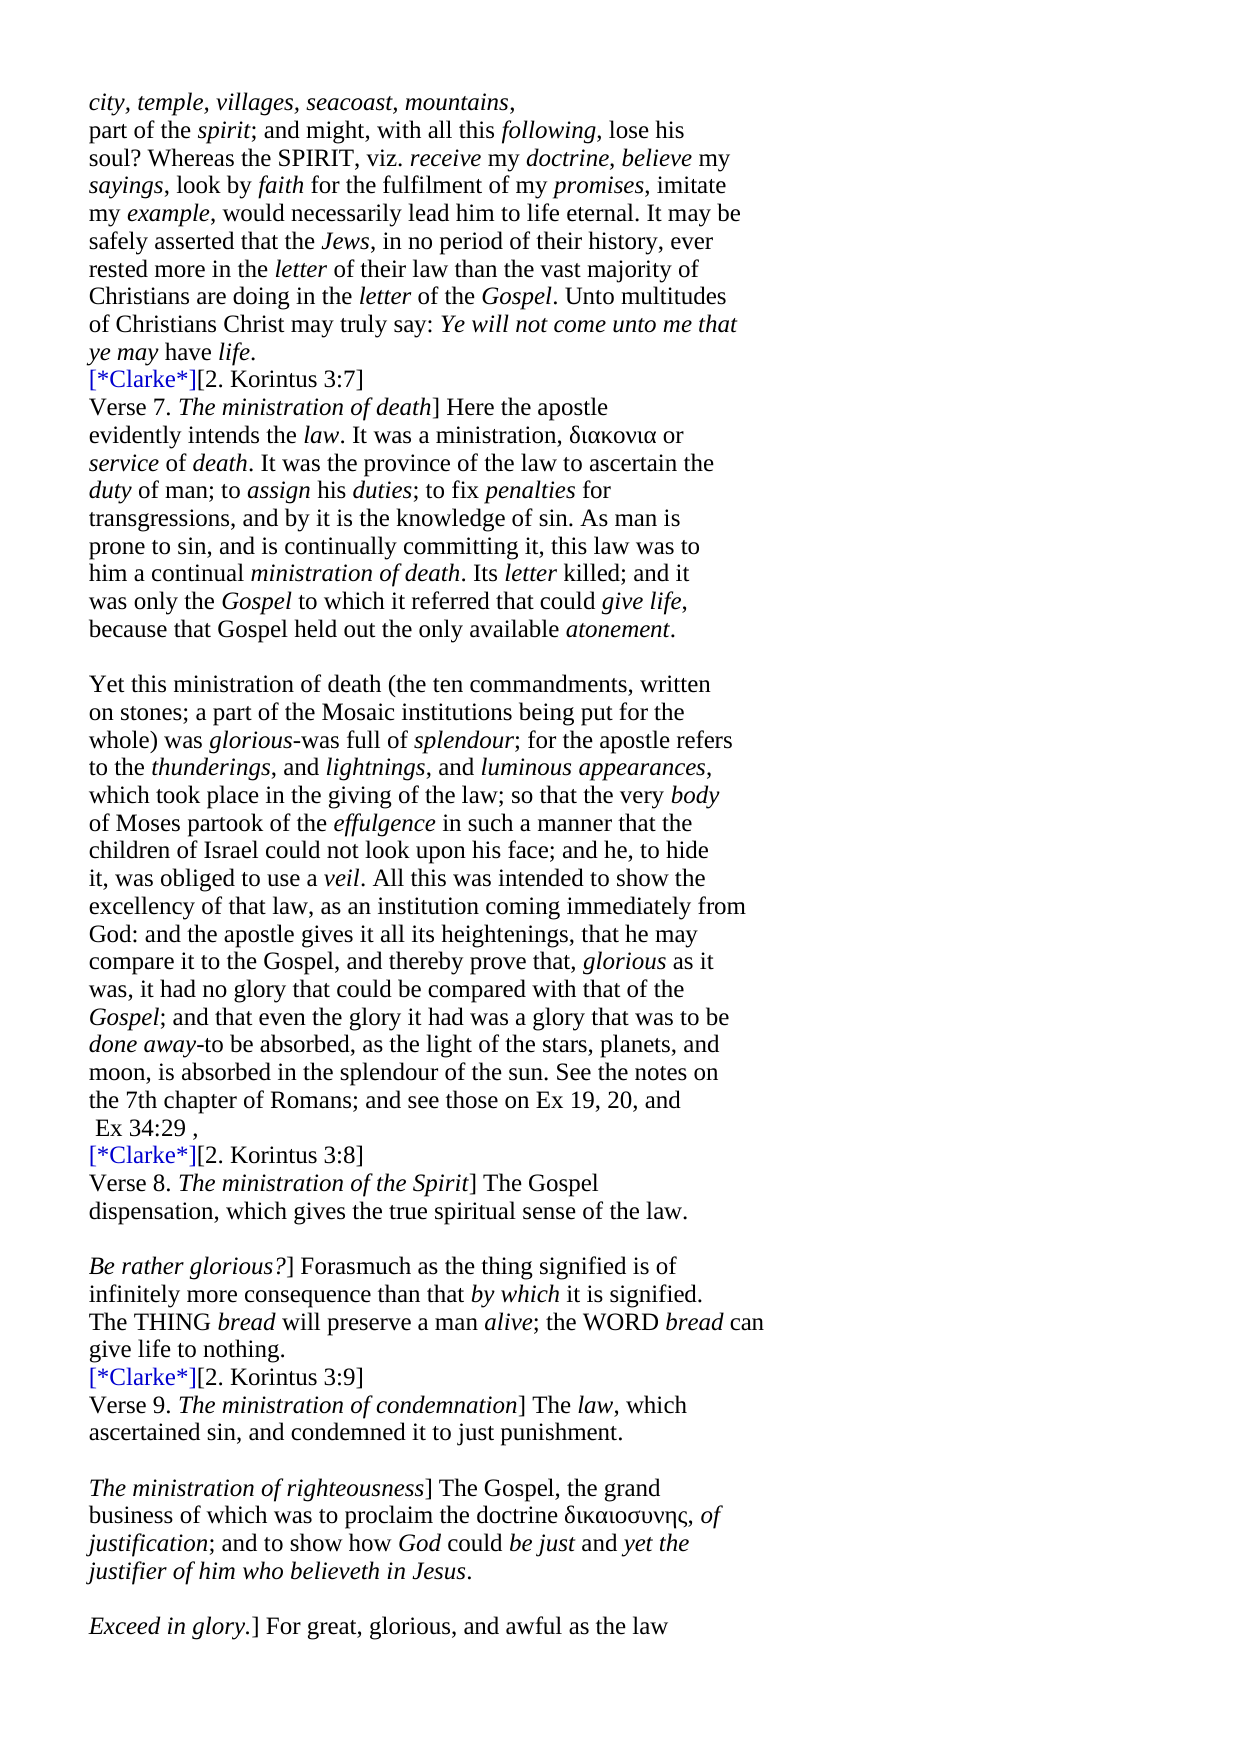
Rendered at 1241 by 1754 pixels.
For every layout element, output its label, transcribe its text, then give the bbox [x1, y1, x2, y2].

text [*Clarke*][2. Korintus 3:9] Verse 9. The ministration of condemnation] The law, which ascertained sin, and condemned it to just punishment. The ministration of righteousness] The Gospel, the grand business of which was to proclaim the doctrine δικαιοσυνης, of justification; and to show how God could be just and yet the justifier of him who believeth in Jesus. Exceed in glory.] For great, glorious, and awful as the law [88, 1363, 1152, 1640]
text [*Clarke*][2. Korintus 3:8] Verse 8. The ministration of the Spirit] The Gospel dispensation, which gives the true spiritual sense of the law. Be rather glorious?] Forasmuch as the thing signified is of infinitely more consequence than that by which it is signified. The THING bread will preserve a man alive; the WORD bread can give life to nothing. [88, 1141, 1152, 1363]
text city, temple, villages, seacoast, mountains, part of the spirit; and might, with all this following, lose his soul? Whereas the SPIRIT, viz. receive my doctrine, believe my sayings, look by faith for the fulfilment of my promises, imitate my example, would necessarily lead him to life eternal. It may be safely asserted that the Jews, in no period of their history, ever rested more in the letter of their law than the vast majority of Christians are doing in the letter of the Gospel. Unto multitudes of Christians Christ may truly say: Ye will not come unto me that ye may have life. [88, 88, 1152, 366]
text [*Clarke*][2. Korintus 3:7] Verse 7. The ministration of death] Here the apostle evidently intends the law. It was a ministration, διακονια or service of death. It was the province of the law to ascertain the duty of man; to assign his duties; to fix penalties for transgressions, and by it is the knowledge of sin. As man is prone to sin, and is continually committing it, this law was to him a continual ministration of death. Its letter killed; and it was only the Gospel to which it referred that could give life, because that Gospel held out the only available atonement. Yet this ministration of death (the ten commandments, written on stones; a part of the Mosaic institutions being put for the whole) was glorious-was full of splendour; for the apostle refers to the thunderings, and lightnings, and luminous appearances, which took place in the giving of the law; so that the very body of Moses partook of the effulgence in such a manner that the children of Israel could not look upon his face; and he, to hide it, was obliged to use a veil. All this was intended to show the excellency of that law, as an institution coming immediately from God: and the apostle gives it all its heightenings, that he may compare it to the Gospel, and thereby prove that, glorious as it was, it had no glory that could be compared with that of the Gospel; and that even the glory it had was a glory that was to be done away-to be absorbed, as the light of the stars, planets, and moon, is absorbed in the splendour of the sun. See the notes on the 7th chapter of Romans; and see those on Ex 19, 20, and Ex 34:29 , [88, 366, 1152, 1141]
